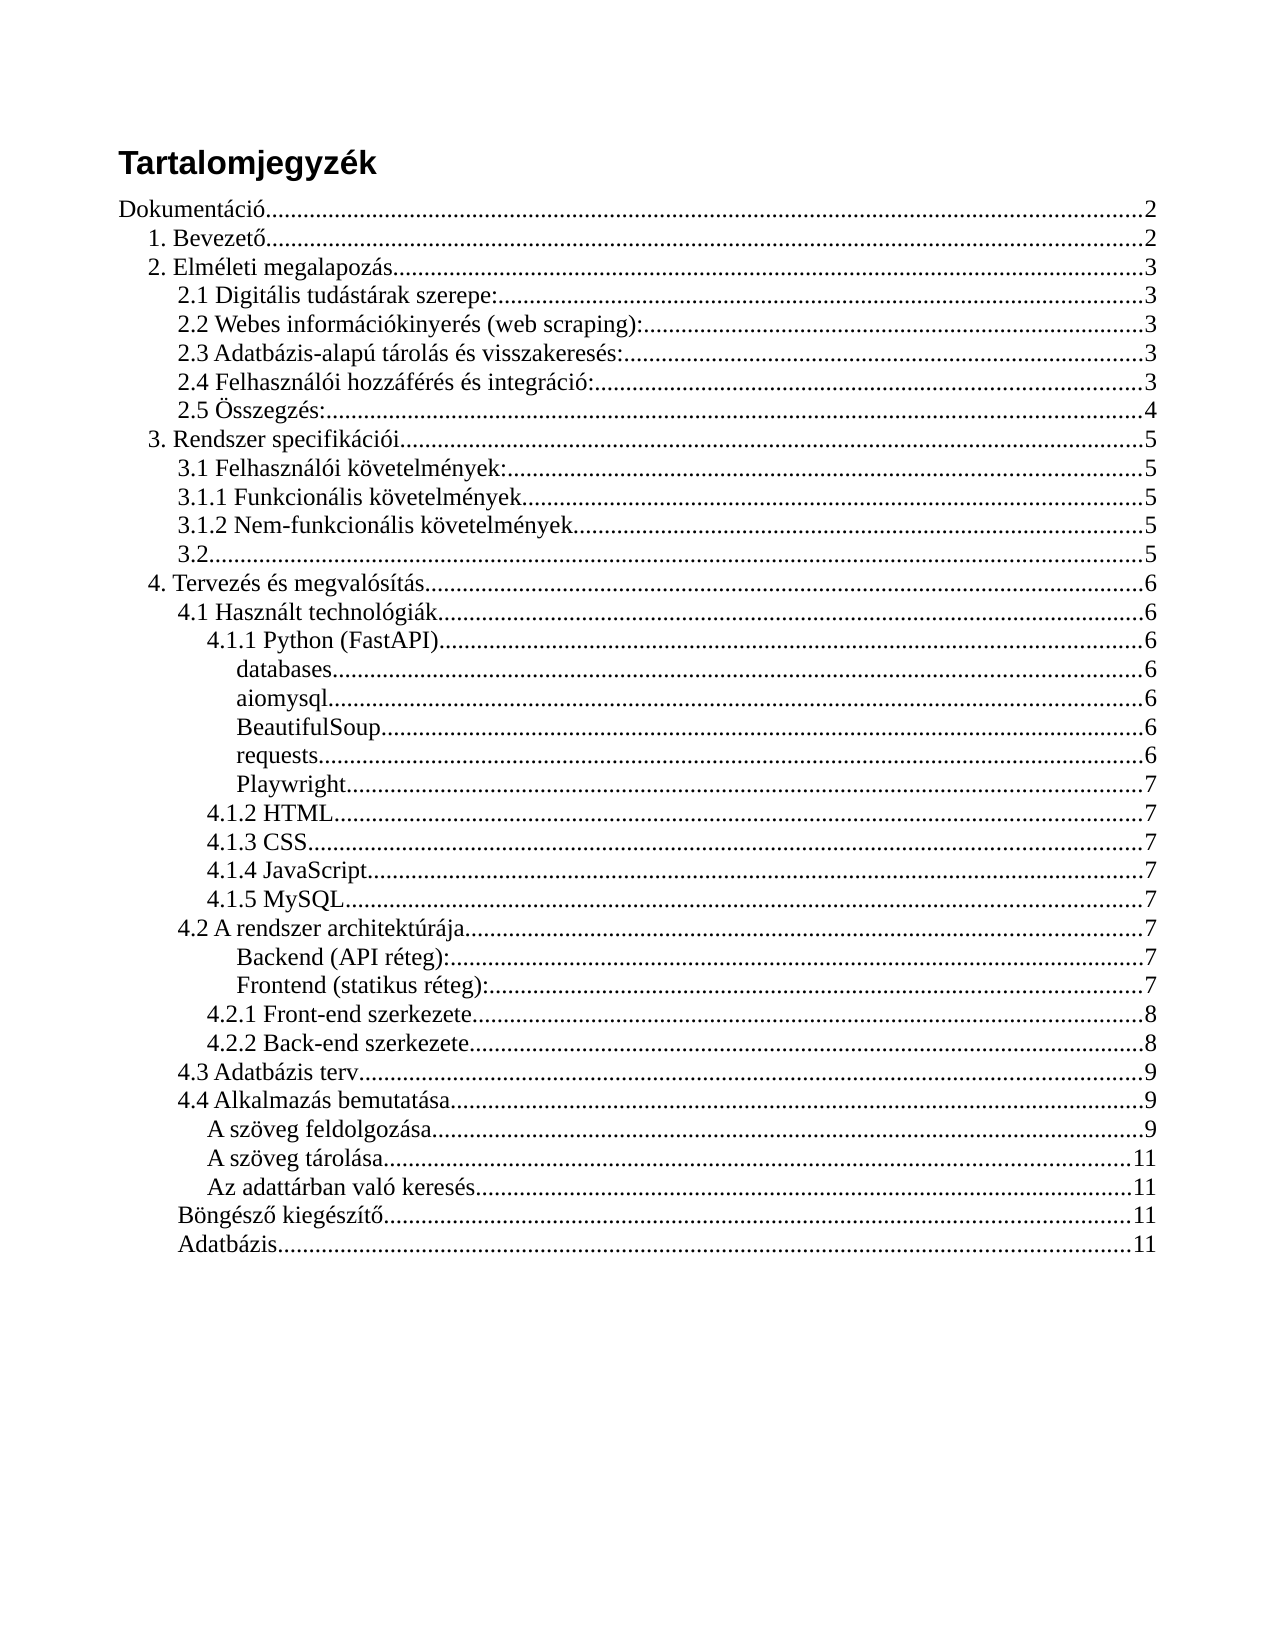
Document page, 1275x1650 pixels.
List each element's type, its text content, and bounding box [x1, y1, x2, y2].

subtitle Tartalomjegyzék [118, 143, 1157, 182]
text 4.1.2 HTML 7 [207, 798, 1157, 827]
text BeautifulSoup 6 [236, 712, 1157, 740]
text 2.1 Digitális tudástárak szerepe: 3 [177, 280, 1157, 309]
text A szöveg tárolása 11 [207, 1143, 1157, 1172]
text 4.2.2 Back-end szerkezete 8 [207, 1028, 1157, 1057]
text 4.1.4 JavaScript 7 [207, 855, 1157, 884]
text Backend (API réteg): 7 [236, 942, 1157, 970]
text aiomysql 6 [236, 683, 1157, 712]
text 4.1.3 CSS 7 [207, 827, 1157, 855]
text 4.1.1 Python (FastAPI) 6 [207, 625, 1157, 654]
text 4.1 Használt technológiák 6 [177, 597, 1157, 625]
text 2.2 Webes információkinyerés (web scraping): 3 [177, 309, 1157, 338]
text Böngésző kiegészítő 11 [177, 1200, 1157, 1229]
text 3.2 5 [177, 539, 1157, 568]
text 4.1.5 MySQL 7 [207, 884, 1157, 913]
text A szöveg feldolgozása 9 [207, 1114, 1157, 1143]
text 4. Tervezés és megvalósítás 6 [148, 568, 1157, 597]
text 2. Elméleti megalapozás 3 [148, 252, 1157, 280]
text Playwright 7 [236, 769, 1157, 798]
text 3.1 Felhasználói követelmények: 5 [177, 453, 1157, 482]
text 3.1.2 Nem-funkcionális követelmények 5 [177, 510, 1157, 539]
text 2.4 Felhasználói hozzáférés és integráció: 3 [177, 367, 1157, 395]
text Adatbázis 11 [177, 1229, 1157, 1258]
text Az adattárban való keresés 11 [207, 1172, 1157, 1200]
text 4.2.1 Front-end szerkezete 8 [207, 999, 1157, 1028]
text 2.5 Összegzés: 4 [177, 395, 1157, 424]
text 4.3 Adatbázis terv 9 [177, 1057, 1157, 1085]
text 1. Bevezető 2 [148, 223, 1157, 252]
text 2.3 Adatbázis-alapú tárolás és visszakeresés: 3 [177, 338, 1157, 367]
text Frontend (statikus réteg): 7 [236, 970, 1157, 999]
text requests 6 [236, 740, 1157, 769]
text databases 6 [236, 654, 1157, 683]
text Dokumentáció 2 [118, 194, 1157, 223]
text 4.2 A rendszer architektúrája 7 [177, 913, 1157, 942]
text 3.1.1 Funkcionális követelmények 5 [177, 482, 1157, 510]
text 3. Rendszer specifikációi 5 [148, 424, 1157, 453]
text 4.4 Alkalmazás bemutatása 9 [177, 1085, 1157, 1114]
